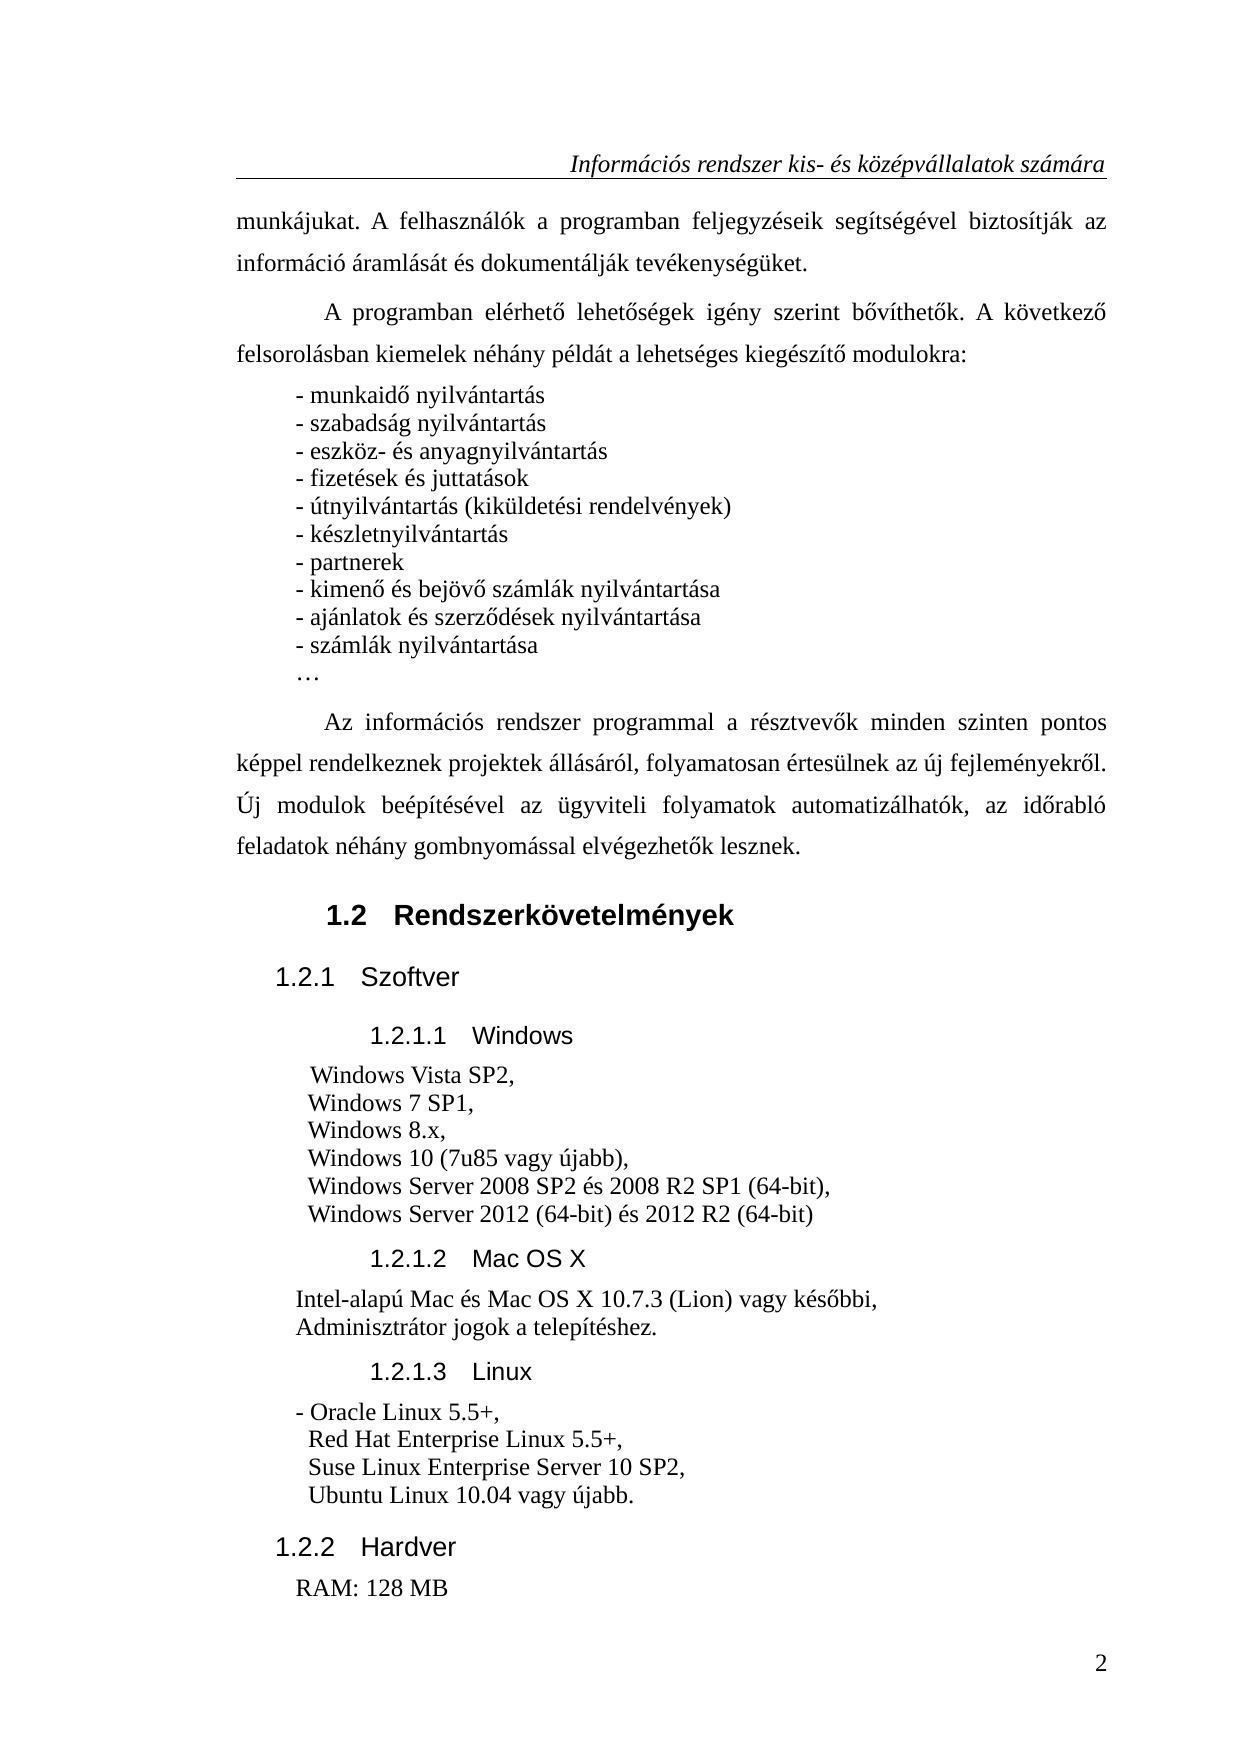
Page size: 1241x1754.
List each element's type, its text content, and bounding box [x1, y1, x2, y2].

list - partnerek [295, 548, 1107, 575]
list Red Hat Enterprise Linux 5.5+, [295, 1426, 1107, 1453]
list - munkaidő nyilvántartás [295, 381, 1107, 409]
list Windows Vista SP2, [236, 1061, 1107, 1089]
subtitle Hardver [342, 1532, 1107, 1562]
text A programban elérhető lehetőségek igény szerint bővíthetők. A következő felsorolásban kiemelek néhány példát a lehetséges kiegészítő modulokra: [236, 298, 1107, 367]
list - fizetések és juttatások [295, 464, 1107, 492]
subtitle Windows [454, 1021, 1107, 1049]
list RAM: 128 MB [295, 1574, 1107, 1602]
list … [295, 658, 1107, 686]
list - számlák nyilvántartása [295, 631, 1107, 658]
list Adminisztrátor jogok a telepítéshez. [295, 1313, 1107, 1340]
list Suse Linux Enterprise Server 10 SP2, [295, 1453, 1107, 1481]
list Ubuntu Linux 10.04 vagy újabb. [295, 1481, 1107, 1509]
list - ajánlatok és szerződések nyilvántartása [295, 603, 1107, 631]
list Windows 8.x, [295, 1117, 1107, 1144]
list - szabadság nyilvántartás [295, 409, 1107, 437]
list Windows 10 (7u85 vagy újabb), [295, 1144, 1107, 1172]
list - Oracle Linux 5.5+, [295, 1398, 1107, 1426]
list - kimenő és bejövő számlák nyilvántartása [295, 575, 1107, 603]
list - útnyilvántartás (kiküldetési rendelvények) [295, 492, 1107, 520]
list - eszköz- és anyagnyilvántartás [295, 437, 1107, 464]
list Windows Server 2008 SP2 és 2008 R2 SP1 (64-bit), [295, 1172, 1107, 1200]
list Intel-alapú Mac és Mac OS X 10.7.3 (Lion) vagy későbbi, [295, 1285, 1107, 1313]
list Windows 7 SP1, [295, 1089, 1107, 1117]
list Windows Server 2012 (64-bit) és 2012 R2 (64-bit) [295, 1200, 1107, 1227]
text munkájukat. A felhasználók a programban feljegyzéseik segítségével biztosítják az információ áramlását és dokumentálják tevékenységüket. [236, 207, 1107, 277]
subtitle Szoftver [342, 962, 1107, 992]
text Az információs rendszer programmal a résztvevők minden szinten pontos képpel rendelkeznek projektek állásáról, folyamatosan értesülnek az új fejleményekről. Új modulok beépítésével az ügyviteli folyamatok automatizálhatók, az időrabló feladatok néhány gombnyomással elvégezhetők lesznek. [236, 708, 1107, 860]
subtitle Mac OS X [454, 1245, 1107, 1273]
list - készletnyilvántartás [295, 520, 1107, 548]
subtitle Rendszerkövetelmények [375, 899, 1107, 932]
subtitle Linux [454, 1358, 1107, 1386]
